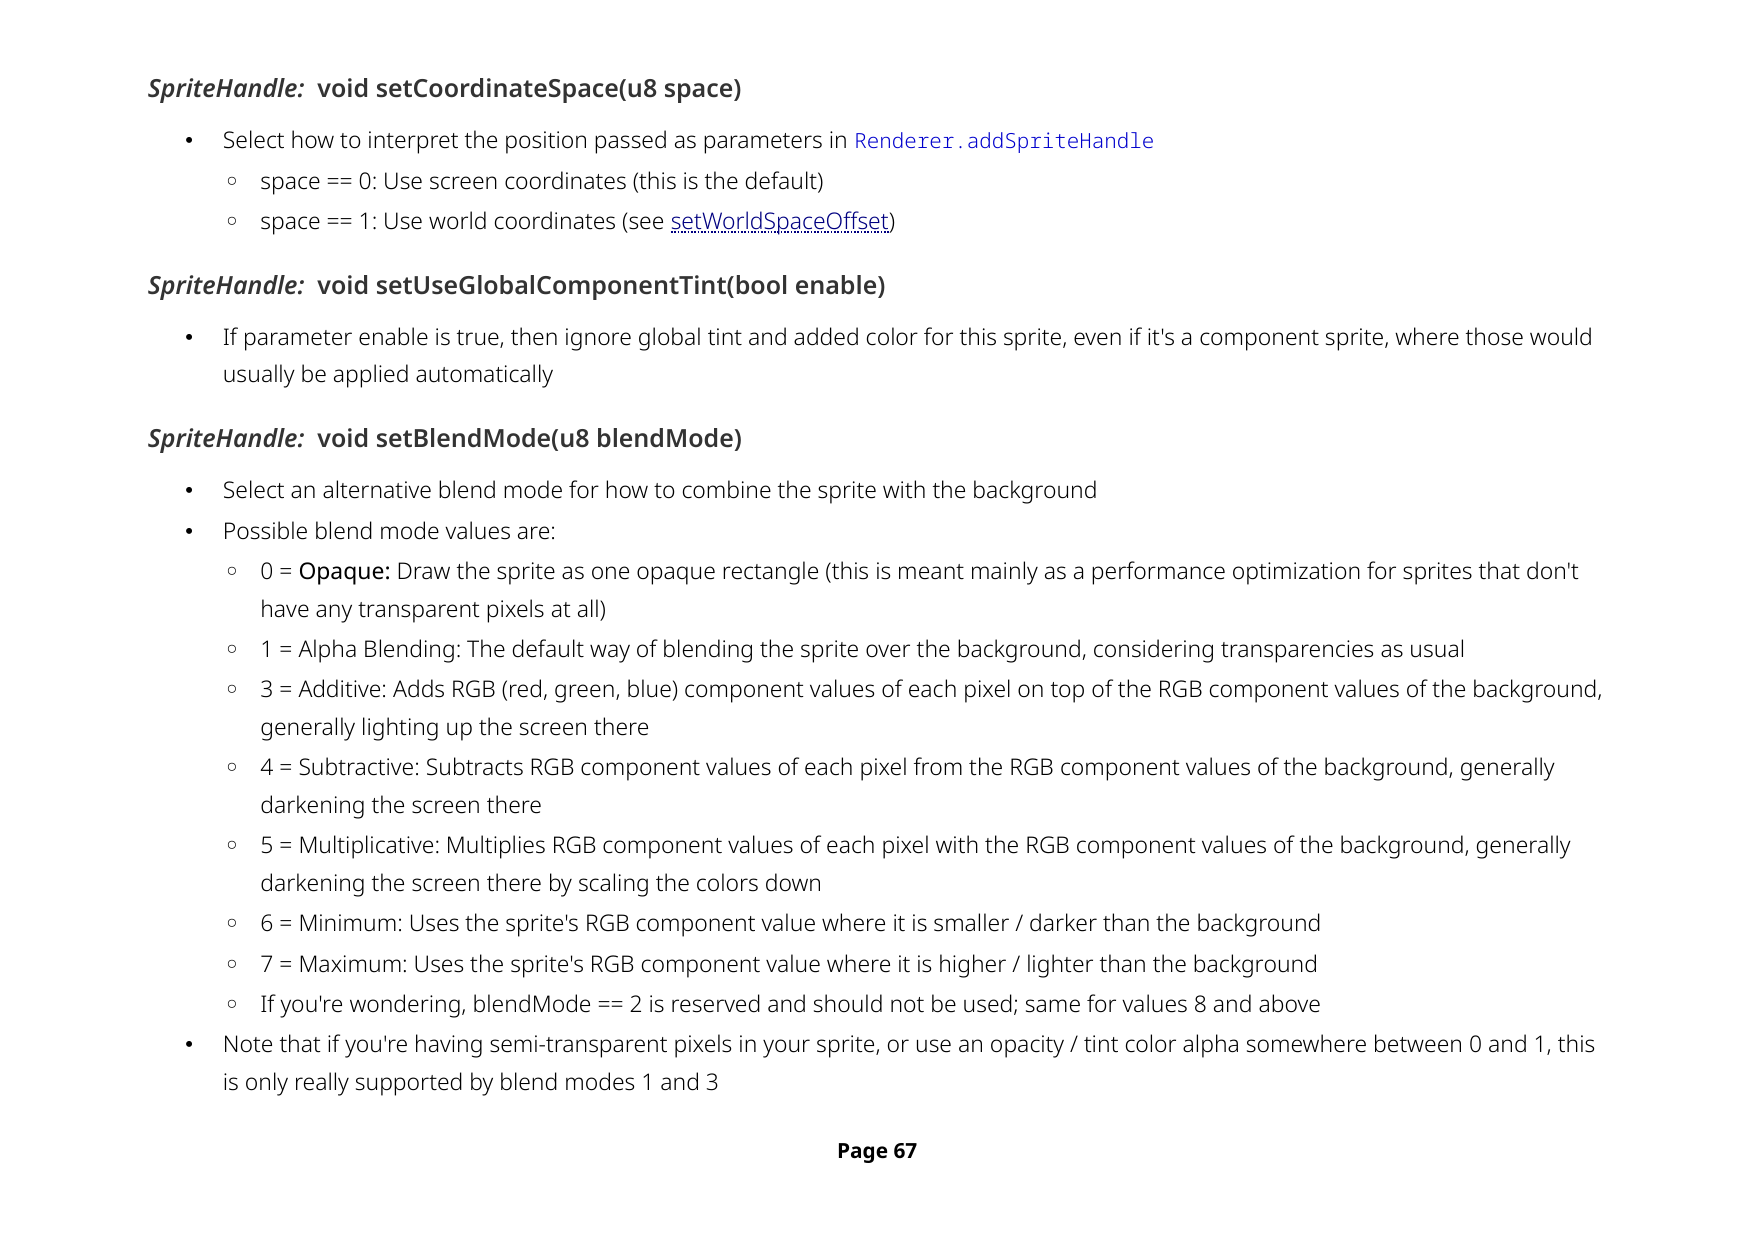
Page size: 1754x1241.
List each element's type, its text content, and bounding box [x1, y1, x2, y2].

list Select an alternative blend mode for how to combine the sprite with the background [185, 474, 1606, 505]
list 5 = Multiplicative: Multiplies RGB component values of each pixel with the RGB component values of the background, generally darkening the screen there by scaling the colors down [223, 829, 1606, 898]
list Note that if you're having semi-transparent pixels in your sprite, or use an opacity / tint color alpha somewhere between 0 and 1, this is only really supported by blend modes 1 and 3 [185, 1028, 1606, 1097]
list space == 1: Use world coordinates (see setWorldSpaceOffset) [223, 205, 1606, 236]
list space == 0: Use screen coordinates (this is the default) [223, 164, 1606, 196]
list 1 = Alpha Blending: The default way of blending the sprite over the background, considering transparencies as usual [223, 633, 1606, 664]
list Select how to interpret the position passed as parameters in Renderer.addSpriteHandle [185, 124, 1606, 155]
subtitle SpriteHandle: void setBlendMode(u8 blendMode) [148, 421, 1606, 455]
list 4 = Subtractive: Subtracts RGB component values of each pixel from the RGB component values of the background, generally darkening the screen there [223, 751, 1606, 820]
list 7 = Maximum: Uses the sprite's RGB component value where it is higher / lighter than the background [223, 947, 1606, 979]
list 6 = Minimum: Uses the sprite's RGB component value where it is smaller / darker than the background [223, 907, 1606, 938]
list If parameter enable is true, then ignore global tint and added color for this sprite, even if it's a component sprite, where those would usually be applied automatically [185, 321, 1606, 389]
list 0 = Opaque: Draw the sprite as one opaque rectangle (this is meant mainly as a performance optimization for sprites that don't have any transparent pixels at all) [223, 555, 1606, 624]
list 3 = Additive: Adds RGB (red, green, blue) component values of each pixel on top of the RGB component values of the background, generally lighting up the screen there [223, 673, 1606, 742]
list Possible blend mode values are: [185, 514, 1606, 546]
subtitle SpriteHandle: void setCoordinateSpace(u8 space) [148, 71, 1606, 105]
subtitle SpriteHandle: void setUseGlobalComponentTint(bool enable) [148, 267, 1606, 302]
list If you're wondering, blendMode == 2 is reserved and should not be used; same for values 8 and above [223, 988, 1606, 1019]
